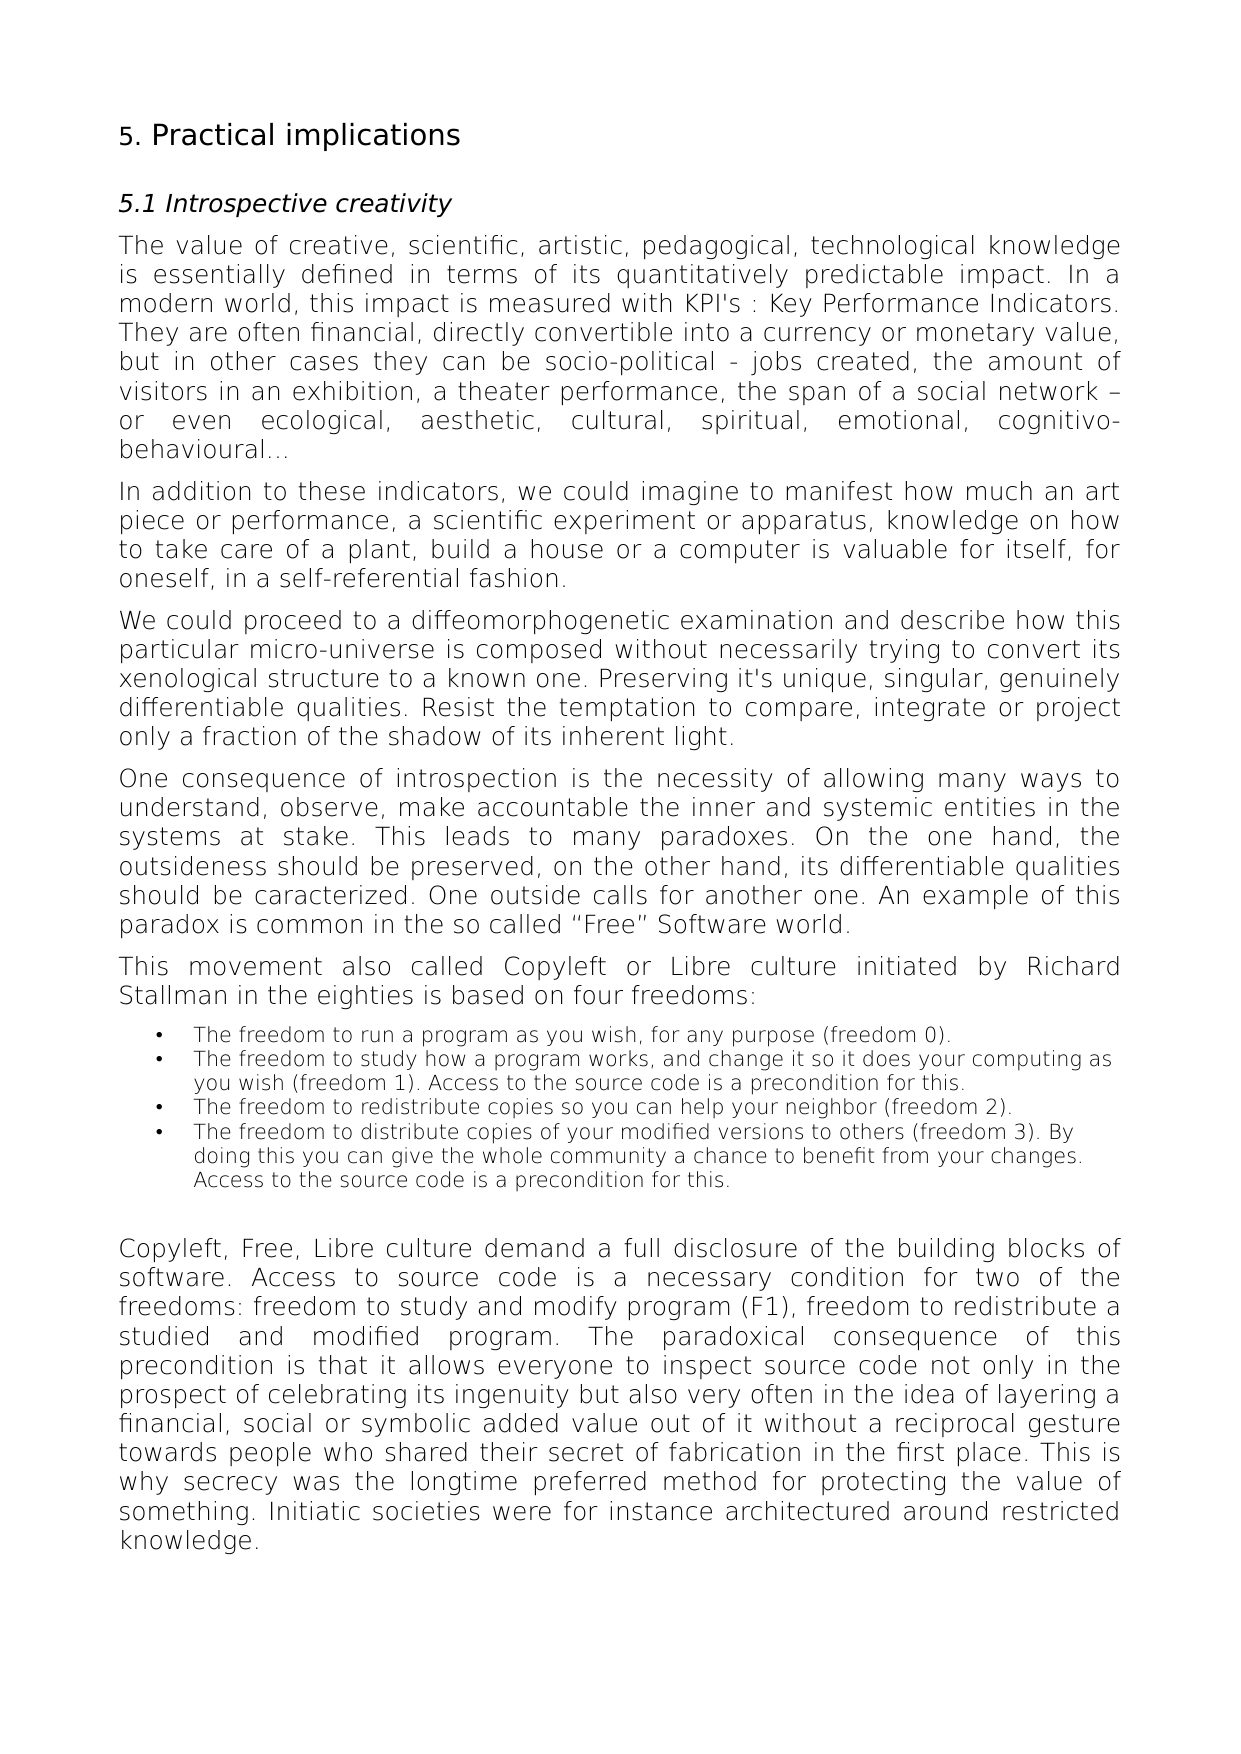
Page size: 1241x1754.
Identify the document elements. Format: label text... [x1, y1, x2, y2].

text This movement also called Copyleft or Libre culture initiated by Richard Stallman in the eighties is based on four freedoms: [118, 952, 1122, 1010]
list The freedom to study how a program works, and change it so it does your computing as you wish (freedom 1). Access to the source code is a precondition for this. [156, 1047, 1122, 1095]
text Copyleft, Free, Libre culture demand a full disclosure of the building blocks of software. Access to source code is a necessary condition for two of the freedoms: freedom to study and modify program (F1), freedom to redistribute a studied and modified program. The paradoxical consequence of this precondition is that it allows everyone to inspect source code not only in the prospect of celebrating its ingenuity but also very often in the idea of layering a financial, social or symbolic added value out of it without a reciprocal gesture towards people who shared their secret of fabrication in the first place. This is why secrecy was the longtime preferred method for protecting the value of something. Initiatic societies were for instance architectured around restricted knowledge. [118, 1234, 1122, 1555]
subtitle 5. Practical implications [118, 118, 1122, 152]
subtitle 5.1 Introspective creativity [118, 189, 1122, 218]
text One consequence of introspection is the necessity of allowing many ways to understand, observe, make accountable the inner and systemic entities in the systems at stake. This leads to many paradoxes. On the one hand, the outsideness should be preserved, on the other hand, its differentiable qualities should be caracterized. One outside calls for another one. An example of this paradox is common in the so called “Free” Software world. [118, 764, 1122, 939]
list The freedom to distribute copies of your modified versions to others (freedom 3). By doing this you can give the whole community a chance to benefit from your changes. Access to the source code is a precondition for this. [156, 1120, 1122, 1192]
text The value of creative, scientific, artistic, pedagogical, technological knowledge is essentially defined in terms of its quantitatively predictable impact. In a modern world, this impact is measured with KPI's : Key Performance Indicators. They are often financial, directly convertible into a currency or monetary value, but in other cases they can be socio-political - jobs created, the amount of visitors in an exhibition, a theater performance, the span of a social network – or even ecological, aesthetic, cultural, spiritual, emotional, cognitivo-behavioural... [118, 231, 1122, 464]
list The freedom to run a program as you wish, for any purpose (freedom 0). [156, 1023, 1122, 1047]
text In addition to these indicators, we could imagine to manifest how much an art piece or performance, a scientific experiment or apparatus, knowledge on how to take care of a plant, build a house or a computer is valuable for itself, for oneself, in a self-referential fashion. [118, 477, 1122, 593]
list The freedom to redistribute copies so you can help your neighbor (freedom 2). [156, 1095, 1122, 1120]
text We could proceed to a diffeomorphogenetic examination and describe how this particular micro-universe is composed without necessarily trying to convert its xenological structure to a known one. Preserving it's unique, singular, genuinely differentiable qualities. Resist the temptation to compare, integrate or project only a fraction of the shadow of its inherent light. [118, 606, 1122, 752]
